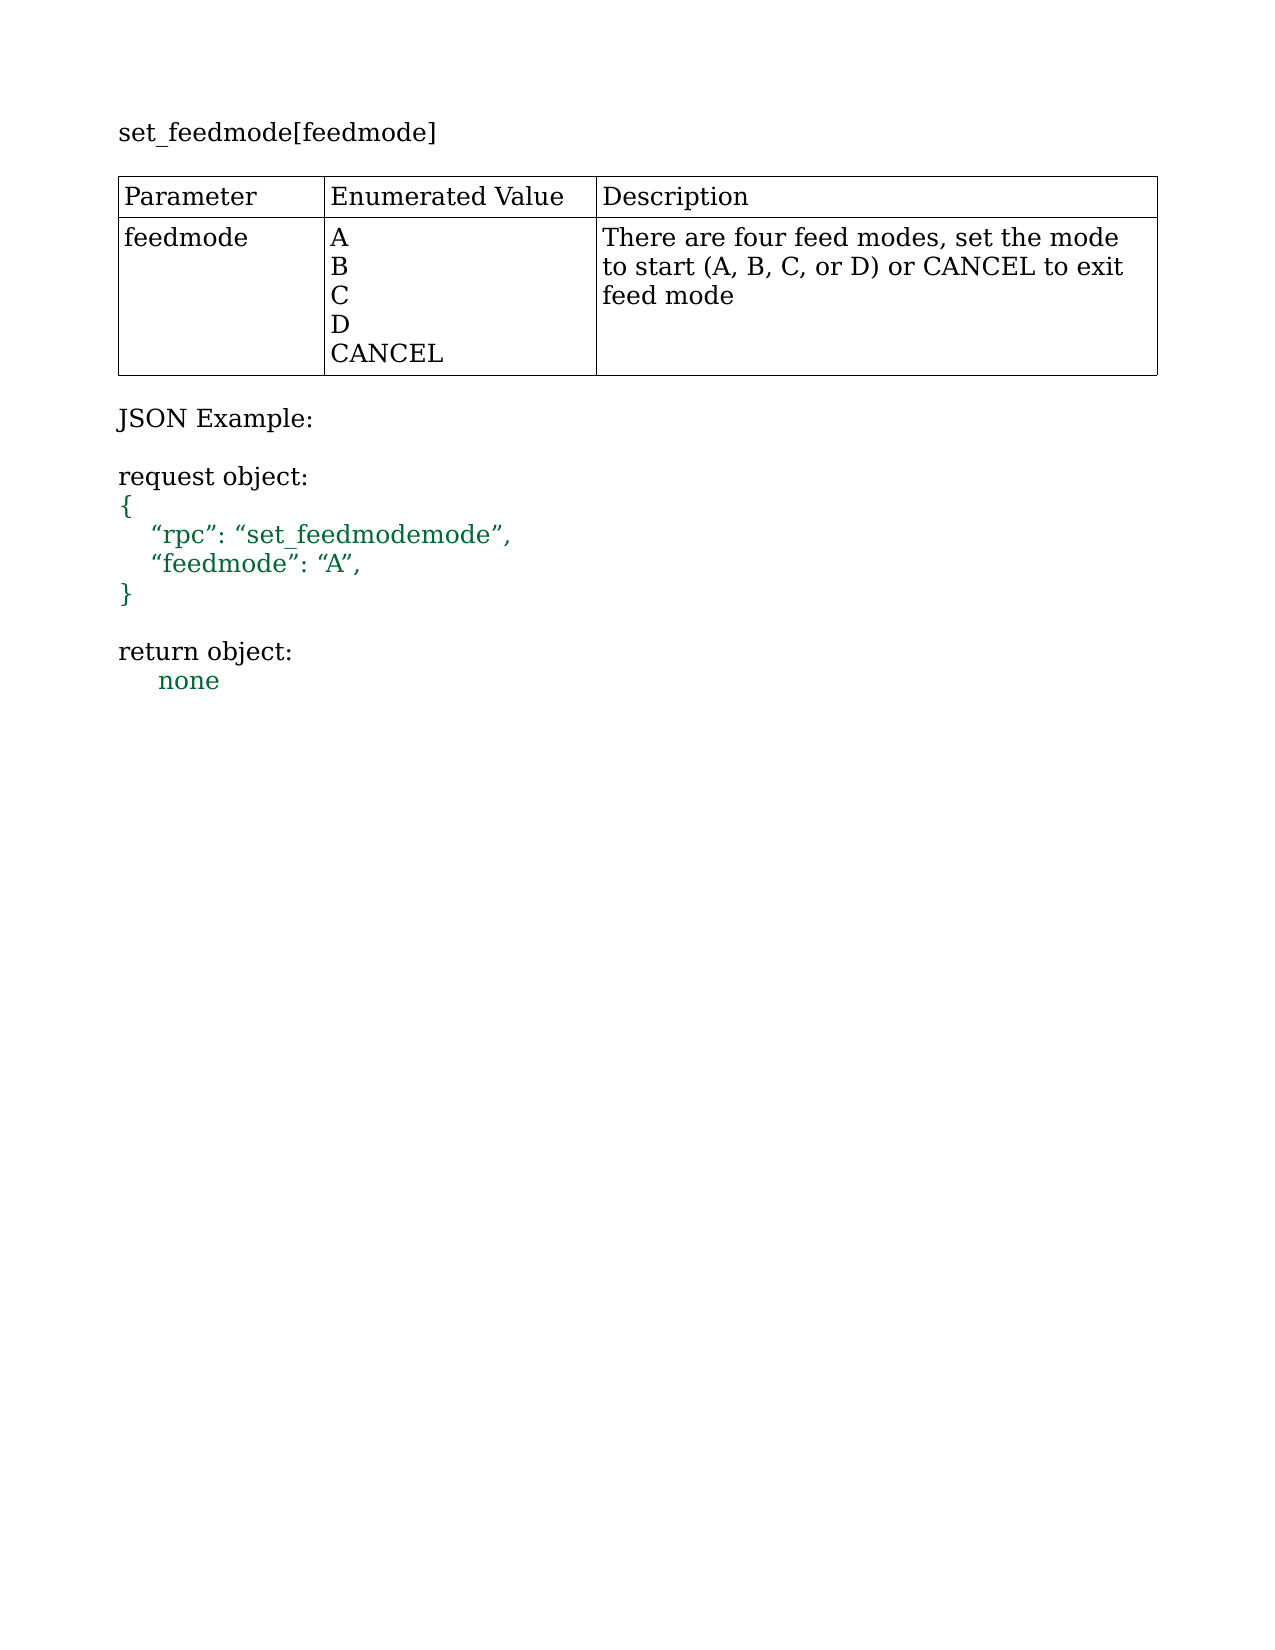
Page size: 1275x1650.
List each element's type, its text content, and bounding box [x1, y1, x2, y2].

text JSON Example: [118, 404, 1157, 433]
table_header Enumerated Value [325, 177, 596, 217]
text request object: [118, 462, 1157, 491]
text set_feedmode[feedmode] [118, 118, 1157, 147]
text { [118, 491, 1157, 521]
table_header Description [597, 177, 1157, 217]
table_header Parameter [119, 177, 324, 217]
text } [118, 579, 1157, 608]
text none [118, 666, 1157, 696]
table_cell feedmode [119, 218, 324, 374]
text return object: [118, 637, 1157, 666]
text “rpc”: “set_feedmodemode”, [118, 521, 1157, 550]
table_cell There are four feed modes, set the mode to start (A, B, C, or D) or CANCEL to exit feed mode [597, 218, 1157, 374]
text “feedmode”: “A”, [118, 550, 1157, 579]
table_cell A B C D CANCEL [325, 218, 596, 374]
